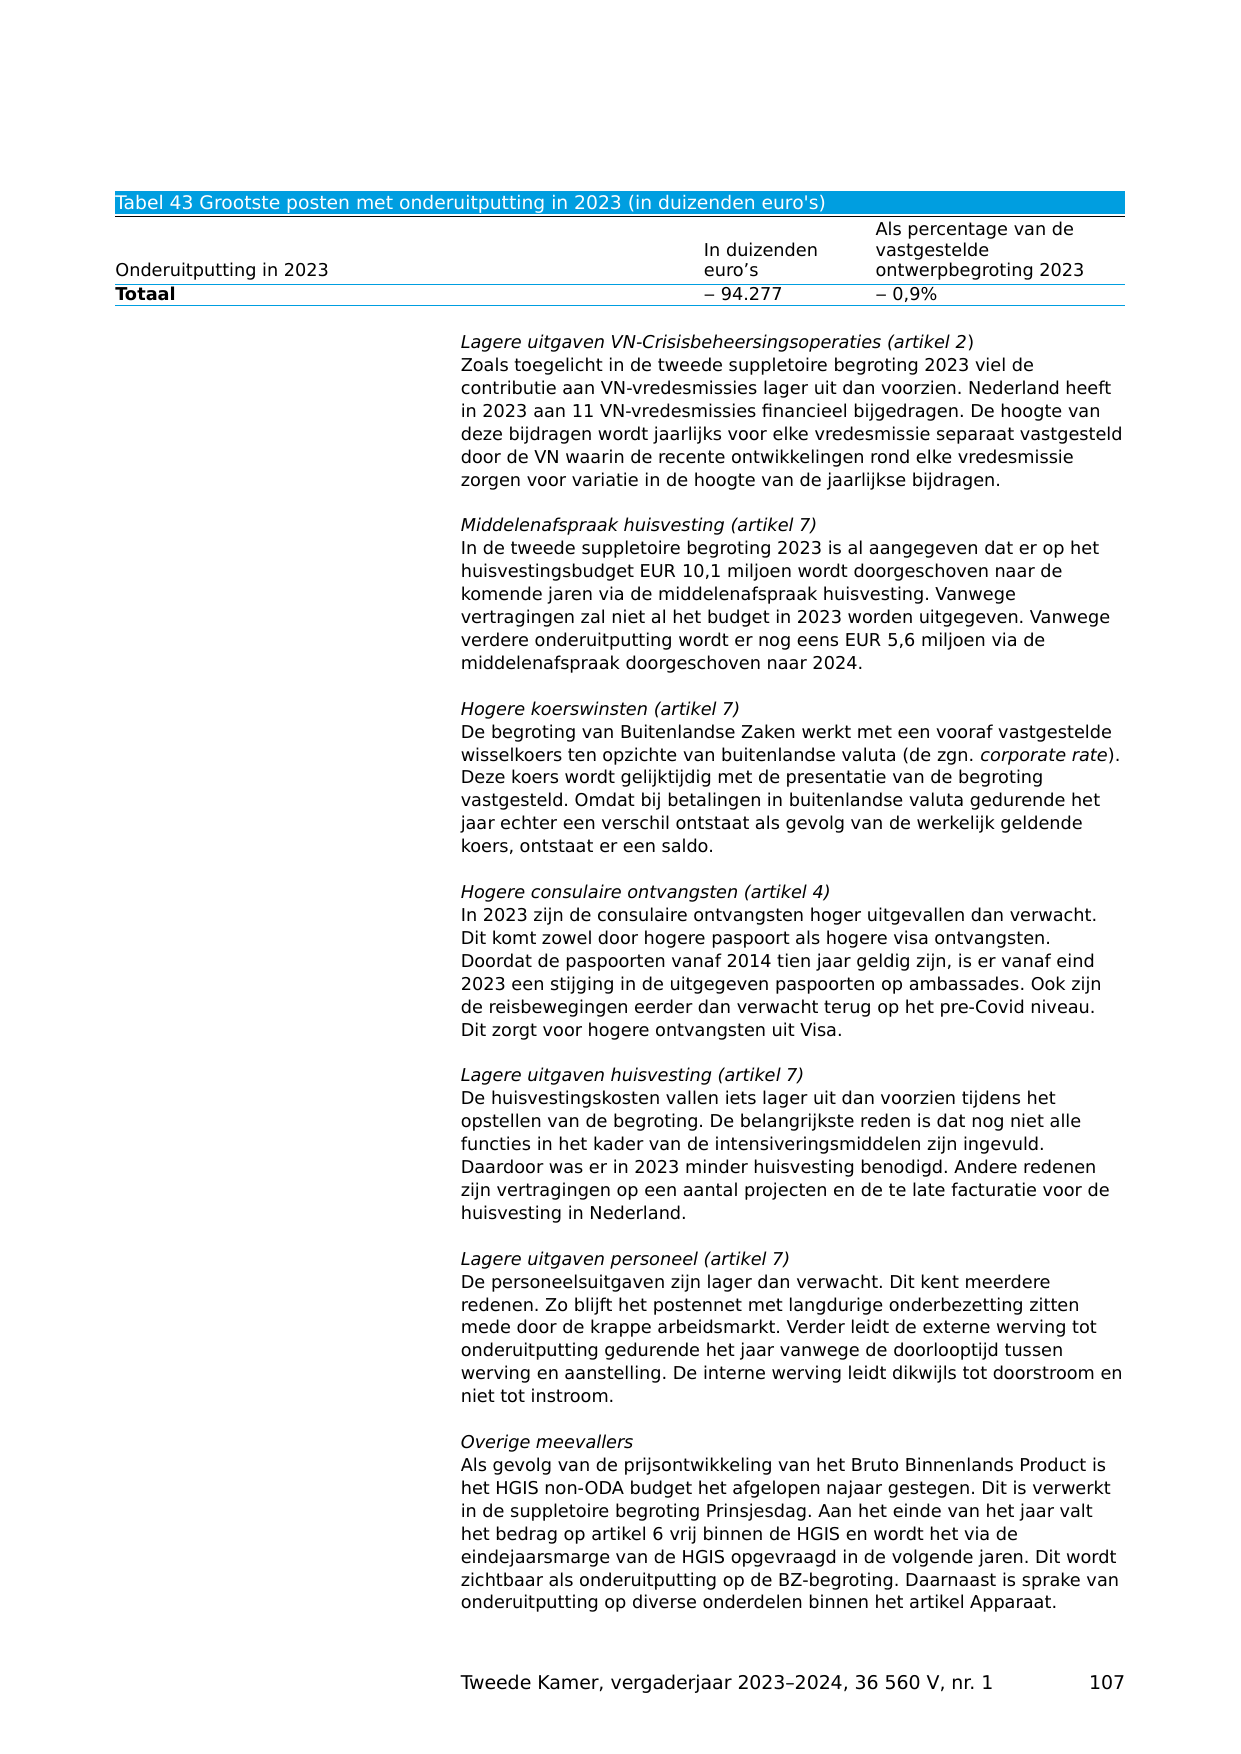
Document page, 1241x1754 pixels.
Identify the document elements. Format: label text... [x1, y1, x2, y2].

text Lagere uitgaven VN-Crisisbeheersingsoperaties (artikel 2) Zoals toegelicht in de tweede suppletoire begroting 2023 viel de contributie aan VN-vredesmissies lager uit dan voorzien. Nederland heeft in 2023 aan 11 VN-vredesmissies financieel bijgedragen. De hoogte van deze bijdragen wordt jaarlijks voor elke vredesmissie separaat vastgesteld door de VN waarin de recente ontwikkelingen rond elke vredesmissie zorgen voor variatie in de hoogte van de jaarlijkse bijdragen. [461, 330, 1125, 491]
text Middelenafspraak huisvesting (artikel 7) In de tweede suppletoire begroting 2023 is al aangegeven dat er op het huisvestingsbudget EUR 10,1 miljoen wordt doorgeschoven naar de komende jaren via de middelenafspraak huisvesting. Vanwege vertragingen zal niet al het budget in 2023 worden uitgegeven. Vanwege verdere onderuitputting wordt er nog eens EUR 5,6 miljoen via de middelenafspraak doorgeschoven naar 2024. [461, 513, 1125, 674]
text Lagere uitgaven huisvesting (artikel 7) De huisvestingskosten vallen iets lager uit dan voorzien tijdens het opstellen van de begroting. De belangrijkste reden is dat nog niet alle functies in het kader van de intensiveringsmiddelen zijn ingevuld. Daardoor was er in 2023 minder huisvesting benodigd. Andere redenen zijn vertragingen op een aantal projecten en de te late facturatie voor de huisvesting in Nederland. [461, 1063, 1125, 1224]
text Hogere consulaire ontvangsten (artikel 4) In 2023 zijn de consulaire ontvangsten hoger uitgevallen dan verwacht. Dit komt zowel door hogere paspoort als hogere visa ontvangsten. Doordat de paspoorten vanaf 2014 tien jaar geldig zijn, is er vanaf eind 2023 een stijging in de uitgegeven paspoorten op ambassades. Ook zijn de reisbewegingen eerder dan verwacht terug op het pre-Covid niveau. Dit zorgt voor hogere ontvangsten uit Visa. [461, 880, 1125, 1041]
table_cell Onderuitputting in 2023 [115, 217, 701, 284]
text Overige meevallers Als gevolg van de prijsontwikkeling van het Bruto Binnenlands Product is het HGIS non-ODA budget het afgelopen najaar gestegen. Dit is verwerkt in de suppletoire begroting Prinsjesdag. Aan het einde van het jaar valt het bedrag op artikel 6 vrij binnen de HGIS en wordt het via de eindejaarsmarge van de HGIS opgevraagd in de volgende jaren. Dit wordt zichtbaar als onderuitputting op de BZ-begroting. Daarnaast is sprake van onderuitputting op diverse onderdelen binnen het artikel Apparaat. [461, 1430, 1125, 1613]
table_cell Totaal [115, 285, 701, 304]
table_cell Als percentage van de vastgestelde ontwerpbegroting 2023 [873, 217, 1125, 284]
table_cell ‒ 0,9% [873, 285, 1125, 304]
table_cell In duizenden euro’s [701, 217, 872, 284]
text Lagere uitgaven personeel (artikel 7) De personeelsuitgaven zijn lager dan verwacht. Dit kent meerdere redenen. Zo blijft het postennet met langdurige onderbezetting zitten mede door de krappe arbeidsmarkt. Verder leidt de externe werving tot onderuitputting gedurende het jaar vanwege de doorlooptijd tussen werving en aanstelling. De interne werving leidt dikwijls tot doorstroom en niet tot instroom. [461, 1247, 1125, 1407]
text Hogere koerswinsten (artikel 7) De begroting van Buitenlandse Zaken werkt met een vooraf vastgestelde wisselkoers ten opzichte van buitenlandse valuta (de zgn. corporate rate). Deze koers wordt gelijktijdig met de presentatie van de begroting vastgesteld. Omdat bij betalingen in buitenlandse valuta gedurende het jaar echter een verschil ontstaat als gevolg van de werkelijk geldende koers, ontstaat er een saldo. [461, 697, 1125, 857]
table_cell ‒ 94.277 [701, 285, 872, 304]
